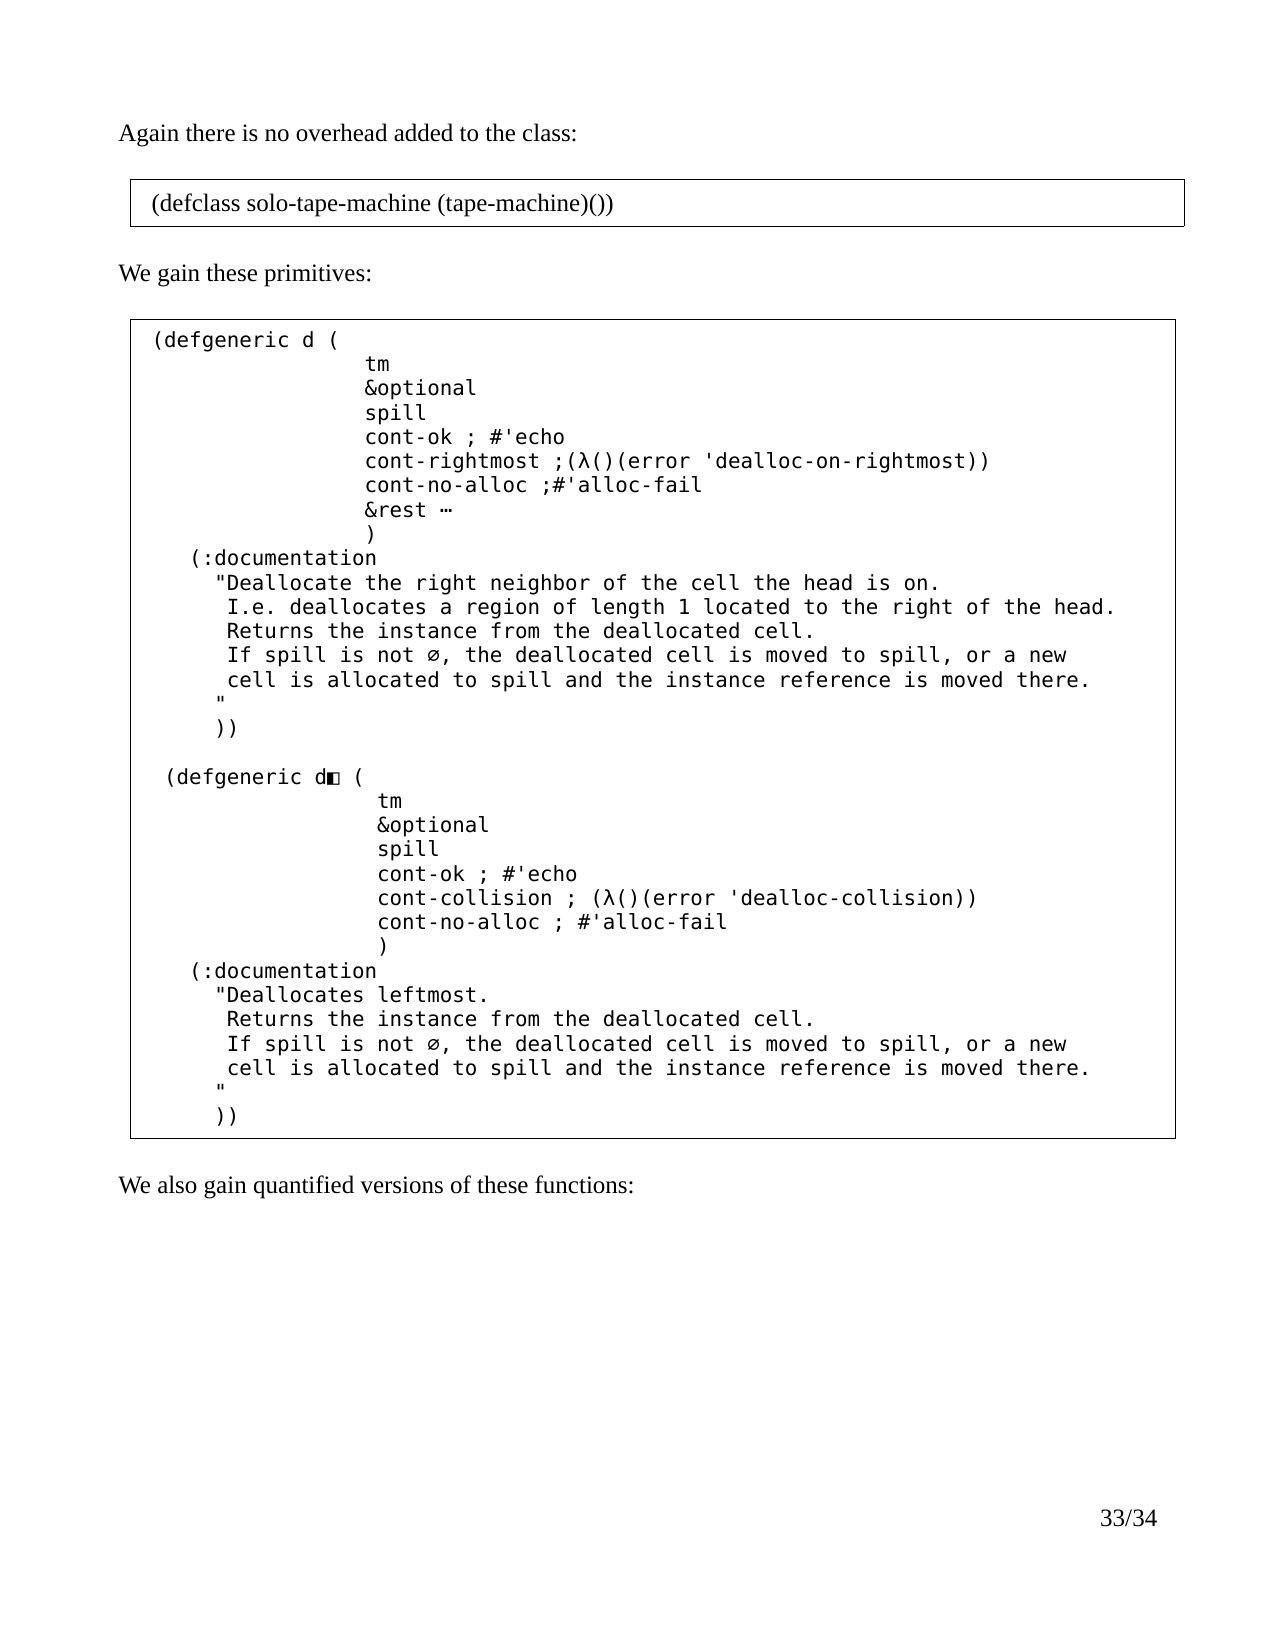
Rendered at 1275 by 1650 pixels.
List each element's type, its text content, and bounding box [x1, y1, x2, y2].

text (defgeneric d◧ ( [139, 765, 1167, 789]
text (defclass solo-tape-machine (tape-machine)()) [139, 188, 1175, 217]
text cell is allocated to spill and the instance reference is moved there. [139, 1056, 1167, 1080]
text tm [139, 789, 1167, 813]
text cont-no-alloc ;#'alloc-fail [139, 473, 1167, 498]
text cont-rightmost ;(λ()(error 'dealloc-on-rightmost)) [139, 449, 1167, 473]
text "Deallocate the right neighbor of the cell the head is on. [139, 571, 1167, 595]
text spill [139, 837, 1167, 862]
text " [139, 1080, 1167, 1104]
text cont-ok ; #'echo [139, 425, 1167, 449]
text We also gain quantified versions of these functions: [118, 1170, 1157, 1199]
text &optional [139, 376, 1167, 401]
text spill [139, 401, 1167, 425]
text ) [139, 934, 1167, 959]
text "Deallocates leftmost. [139, 983, 1167, 1007]
text &rest ⋯ [139, 498, 1167, 522]
text tm [139, 352, 1167, 376]
text I.e. deallocates a region of length 1 located to the right of the head. [139, 595, 1167, 619]
text ) [139, 522, 1167, 546]
text If spill is not ∅, the deallocated cell is moved to spill, or a new [139, 1032, 1167, 1056]
text If spill is not ∅, the deallocated cell is moved to spill, or a new [139, 643, 1167, 668]
text (defgeneric d ( [139, 328, 1167, 352]
text (:documentation [139, 546, 1167, 571]
text (:documentation [139, 959, 1167, 983]
text We gain these primitives: [118, 258, 1157, 287]
text )) [139, 1104, 1167, 1129]
text &optional [139, 813, 1167, 837]
text " [139, 692, 1167, 716]
text cont-collision ; (λ()(error 'dealloc-collision)) [139, 886, 1167, 910]
text cont-ok ; #'echo [139, 862, 1167, 886]
text )) [139, 716, 1167, 740]
text cell is allocated to spill and the instance reference is moved there. [139, 668, 1167, 692]
text Returns the instance from the deallocated cell. [139, 619, 1167, 643]
text cont-no-alloc ; #'alloc-fail [139, 910, 1167, 934]
text Again there is no overhead added to the class: [118, 118, 1157, 147]
text Returns the instance from the deallocated cell. [139, 1007, 1167, 1032]
